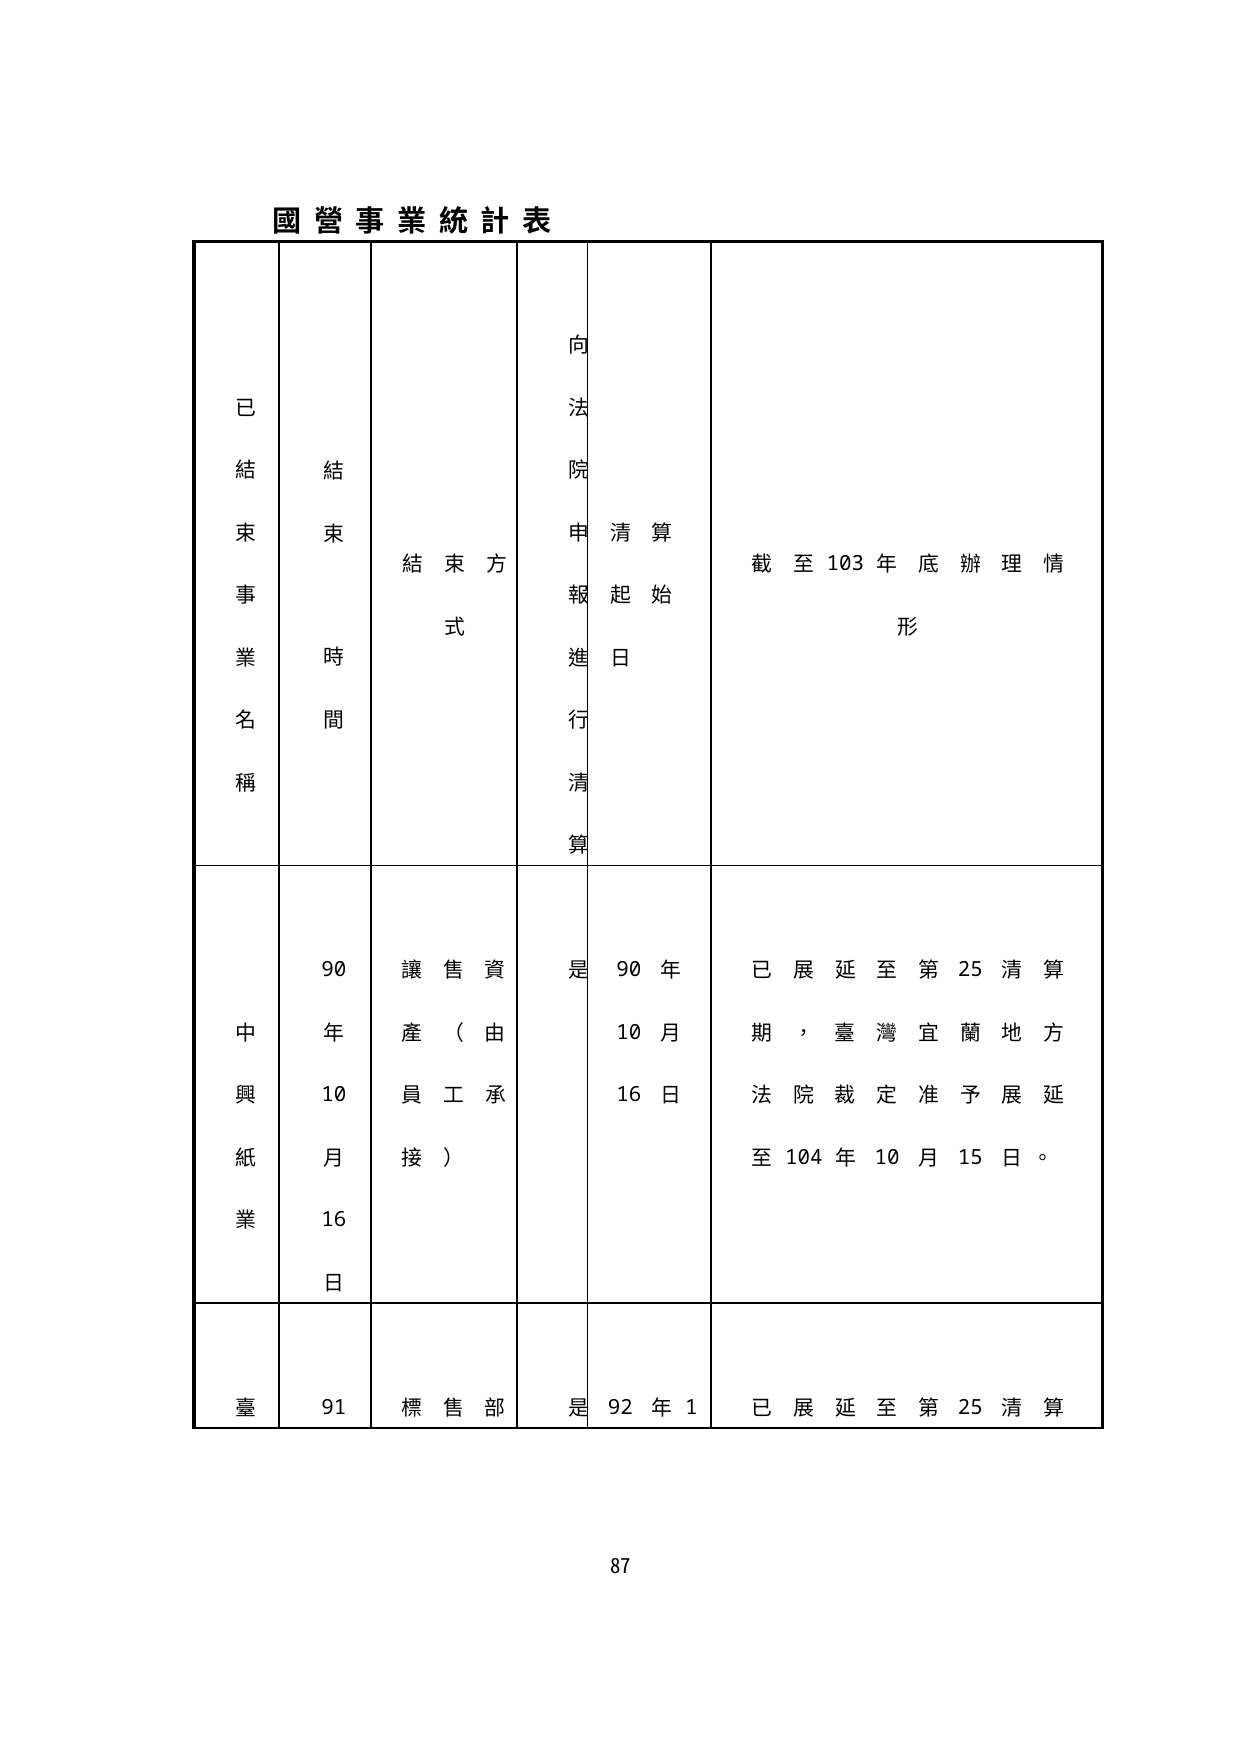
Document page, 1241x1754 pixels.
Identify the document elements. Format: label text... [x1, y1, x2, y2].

table_cell 已展延至第25清算 [712, 1304, 1101, 1427]
table_header 截至103年底辦理情形 [712, 243, 1101, 865]
table_cell 92年1 [588, 1304, 710, 1427]
table_cell 已展延至第25清算期，臺灣宜蘭地方法院裁定准予展延至104年10月15日。 [712, 866, 1101, 1302]
table_cell 91 [280, 1304, 370, 1427]
table_cell 90年10月16日 [280, 866, 370, 1302]
table_header 結束方式 [372, 243, 516, 865]
table_header 清算起始日 [588, 243, 710, 865]
text 國營事業統計表 [183, 177, 1078, 240]
table_header 結束 時間 [280, 243, 370, 865]
table_cell 中興紙業 [196, 866, 278, 1302]
table_header 已結束事業名稱 [196, 243, 278, 865]
table_cell 讓售資產（由員工承接） [372, 866, 516, 1302]
table_cell 標售部 [372, 1304, 516, 1427]
table_cell 90年10月16日 [588, 866, 710, 1302]
table_cell 是 [518, 866, 587, 1302]
table_header 向法院申報進行清算 [518, 243, 587, 865]
table_cell 是 [518, 1304, 587, 1427]
table_cell 臺 [196, 1304, 278, 1427]
